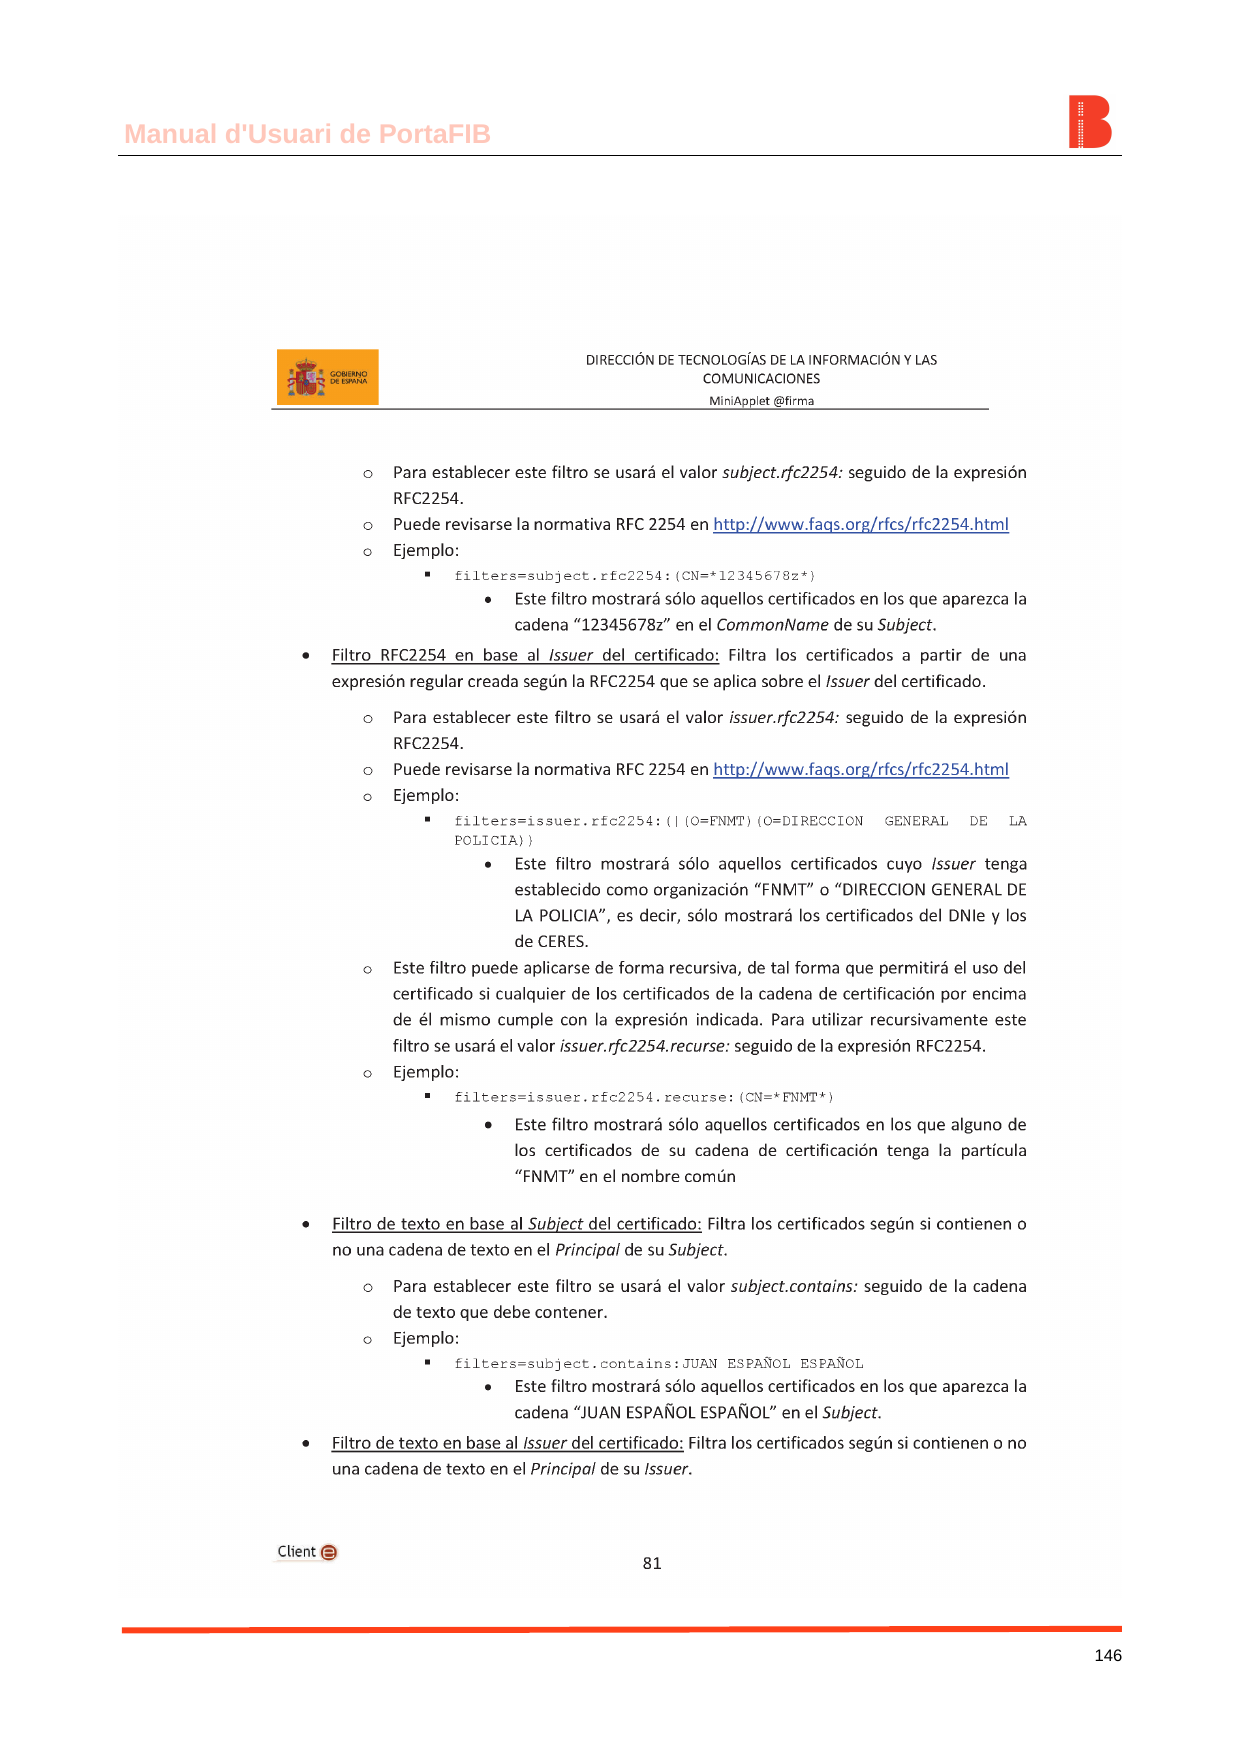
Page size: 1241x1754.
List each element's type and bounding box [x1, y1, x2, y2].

picture [1063, 94, 1117, 150]
